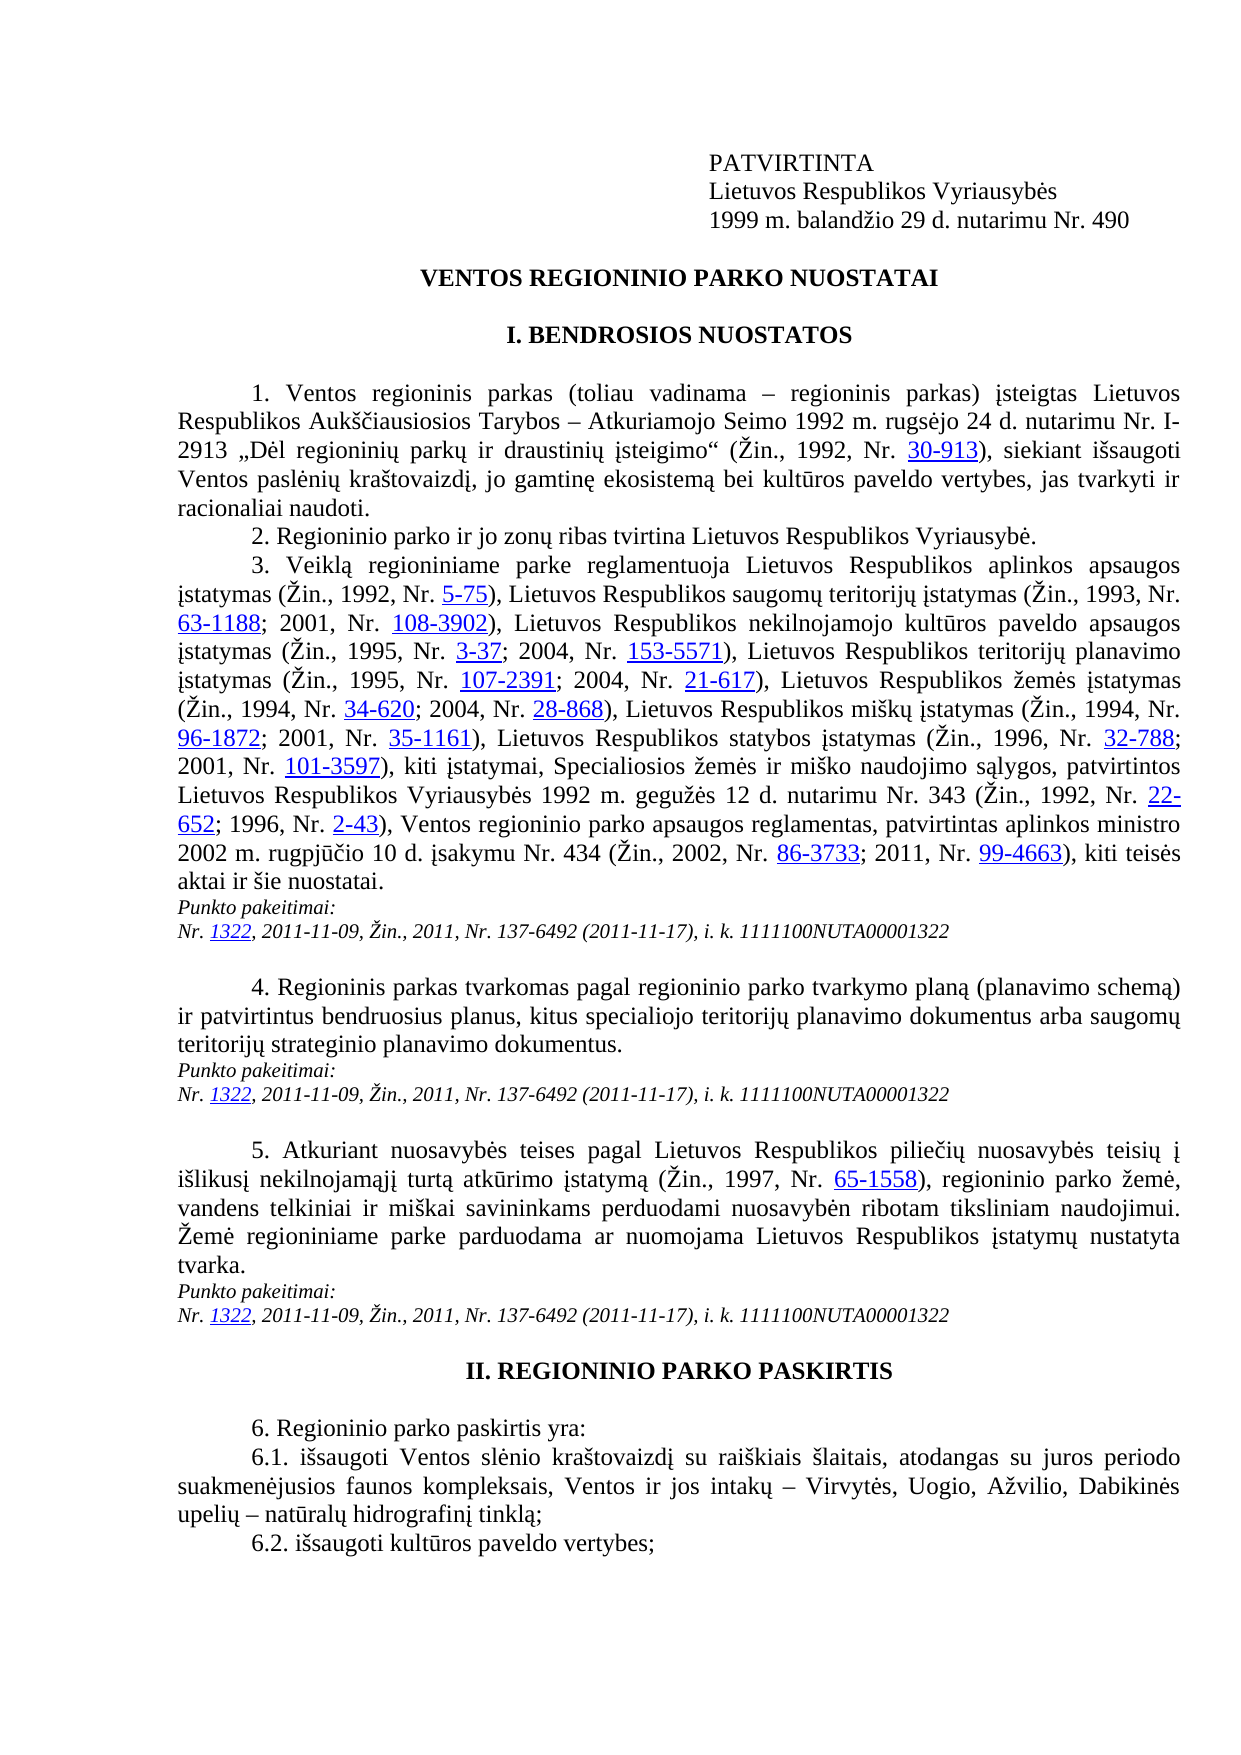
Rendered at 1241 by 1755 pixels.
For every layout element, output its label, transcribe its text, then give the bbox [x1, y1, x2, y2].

text Punkto pakeitimai: [177, 1279, 1181, 1303]
text 6.2. išsaugoti kultūros paveldo vertybes; [177, 1528, 1181, 1557]
text 6.1. išsaugoti Ventos slėnio kraštovaizdį su raiškiais šlaitais, atodangas su juros periodo suakmenėjusios faunos kompleksais, Ventos ir jos intakų – Virvytės, Uogio, Ažvilio, Dabikinės upelių – natūralų hidrografinį tinklą; [177, 1442, 1181, 1528]
text Nr. 1322, 2011-11-09, Žin., 2011, Nr. 137-6492 (2011-11-17), i. k. 1111100NUTA00001322 [177, 919, 1181, 943]
subtitle II. REGIONINIO PARKO PASKIRTIS [177, 1356, 1181, 1384]
text VENTOS REGIONINIO PARKO NUOSTATAI [177, 263, 1181, 291]
text 1999 m. balandžio 29 d. nutarimu Nr. 490 [177, 205, 1181, 234]
text Nr. 1322, 2011-11-09, Žin., 2011, Nr. 137-6492 (2011-11-17), i. k. 1111100NUTA00001322 [177, 1303, 1181, 1327]
subtitle I. BENDROSIOS NUOSTATOS [177, 320, 1181, 349]
text Punkto pakeitimai: [177, 895, 1181, 919]
text 3. Veiklą regioniniame parke reglamentuoja Lietuvos Respublikos aplinkos apsaugos įstatymas (Žin., 1992, Nr. 5-75), Lietuvos Respublikos saugomų teritorijų įstatymas (Žin., 1993, Nr. 63-1188; 2001, Nr. 108-3902), Lietuvos Respublikos nekilnojamojo kultūros paveldo apsaugos įstatymas (Žin., 1995, Nr. 3-37; 2004, Nr. 153-5571), Lietuvos Respublikos teritorijų planavimo įstatymas (Žin., 1995, Nr. 107-2391; 2004, Nr. 21-617), Lietuvos Respublikos žemės įstatymas (Žin., 1994, Nr. 34-620; 2004, Nr. 28-868), Lietuvos Respublikos miškų įstatymas (Žin., 1994, Nr. 96-1872; 2001, Nr. 35-1161), Lietuvos Respublikos statybos įstatymas (Žin., 1996, Nr. 32-788; 2001, Nr. 101-3597), kiti įstatymai, Specialiosios žemės ir miško naudojimo sąlygos, patvirtintos Lietuvos Respublikos Vyriausybės 1992 m. gegužės 12 d. nutarimu Nr. 343 (Žin., 1992, Nr. 22-652; 1996, Nr. 2-43), Ventos regioninio parko apsaugos reglamentas, patvirtintas aplinkos ministro 2002 m. rugpjūčio 10 d. įsakymu Nr. 434 (Žin., 2002, Nr. 86-3733; 2011, Nr. 99-4663), kiti teisės aktai ir šie nuostatai. [177, 550, 1181, 895]
text 2. Regioninio parko ir jo zonų ribas tvirtina Lietuvos Respublikos Vyriausybė. [177, 521, 1181, 550]
text 6. Regioninio parko paskirtis yra: [177, 1413, 1181, 1442]
text Punkto pakeitimai: [177, 1058, 1181, 1082]
text 4. Regioninis parkas tvarkomas pagal regioninio parko tvarkymo planą (planavimo schemą) ir patvirtintus bendruosius planus, kitus specialiojo teritorijų planavimo dokumentus arba saugomų teritorijų strateginio planavimo dokumentus. [177, 972, 1181, 1058]
text Patvirtinta [177, 148, 1181, 176]
text Lietuvos Respublikos Vyriausybės [177, 176, 1181, 205]
text 5. Atkuriant nuosavybės teises pagal Lietuvos Respublikos piliečių nuosavybės teisių į išlikusį nekilnojamąjį turtą atkūrimo įstatymą (Žin., 1997, Nr. 65-1558), regioninio parko žemė, vandens telkiniai ir miškai savininkams perduodami nuosavybėn ribotam tiksliniam naudojimui. Žemė regioniniame parke parduodama ar nuomojama Lietuvos Respublikos įstatymų nustatyta tvarka. [177, 1135, 1181, 1279]
text 1. Ventos regioninis parkas (toliau vadinama – regioninis parkas) įsteigtas Lietuvos Respublikos Aukščiausiosios Tarybos – Atkuriamojo Seimo 1992 m. rugsėjo 24 d. nutarimu Nr. I-2913 „Dėl regioninių parkų ir draustinių įsteigimo“ (Žin., 1992, Nr. 30-913), siekiant išsaugoti Ventos paslėnių kraštovaizdį, jo gamtinę ekosistemą bei kultūros paveldo vertybes, jas tvarkyti ir racionaliai naudoti. [177, 378, 1181, 521]
text Nr. 1322, 2011-11-09, Žin., 2011, Nr. 137-6492 (2011-11-17), i. k. 1111100NUTA00001322 [177, 1082, 1181, 1106]
